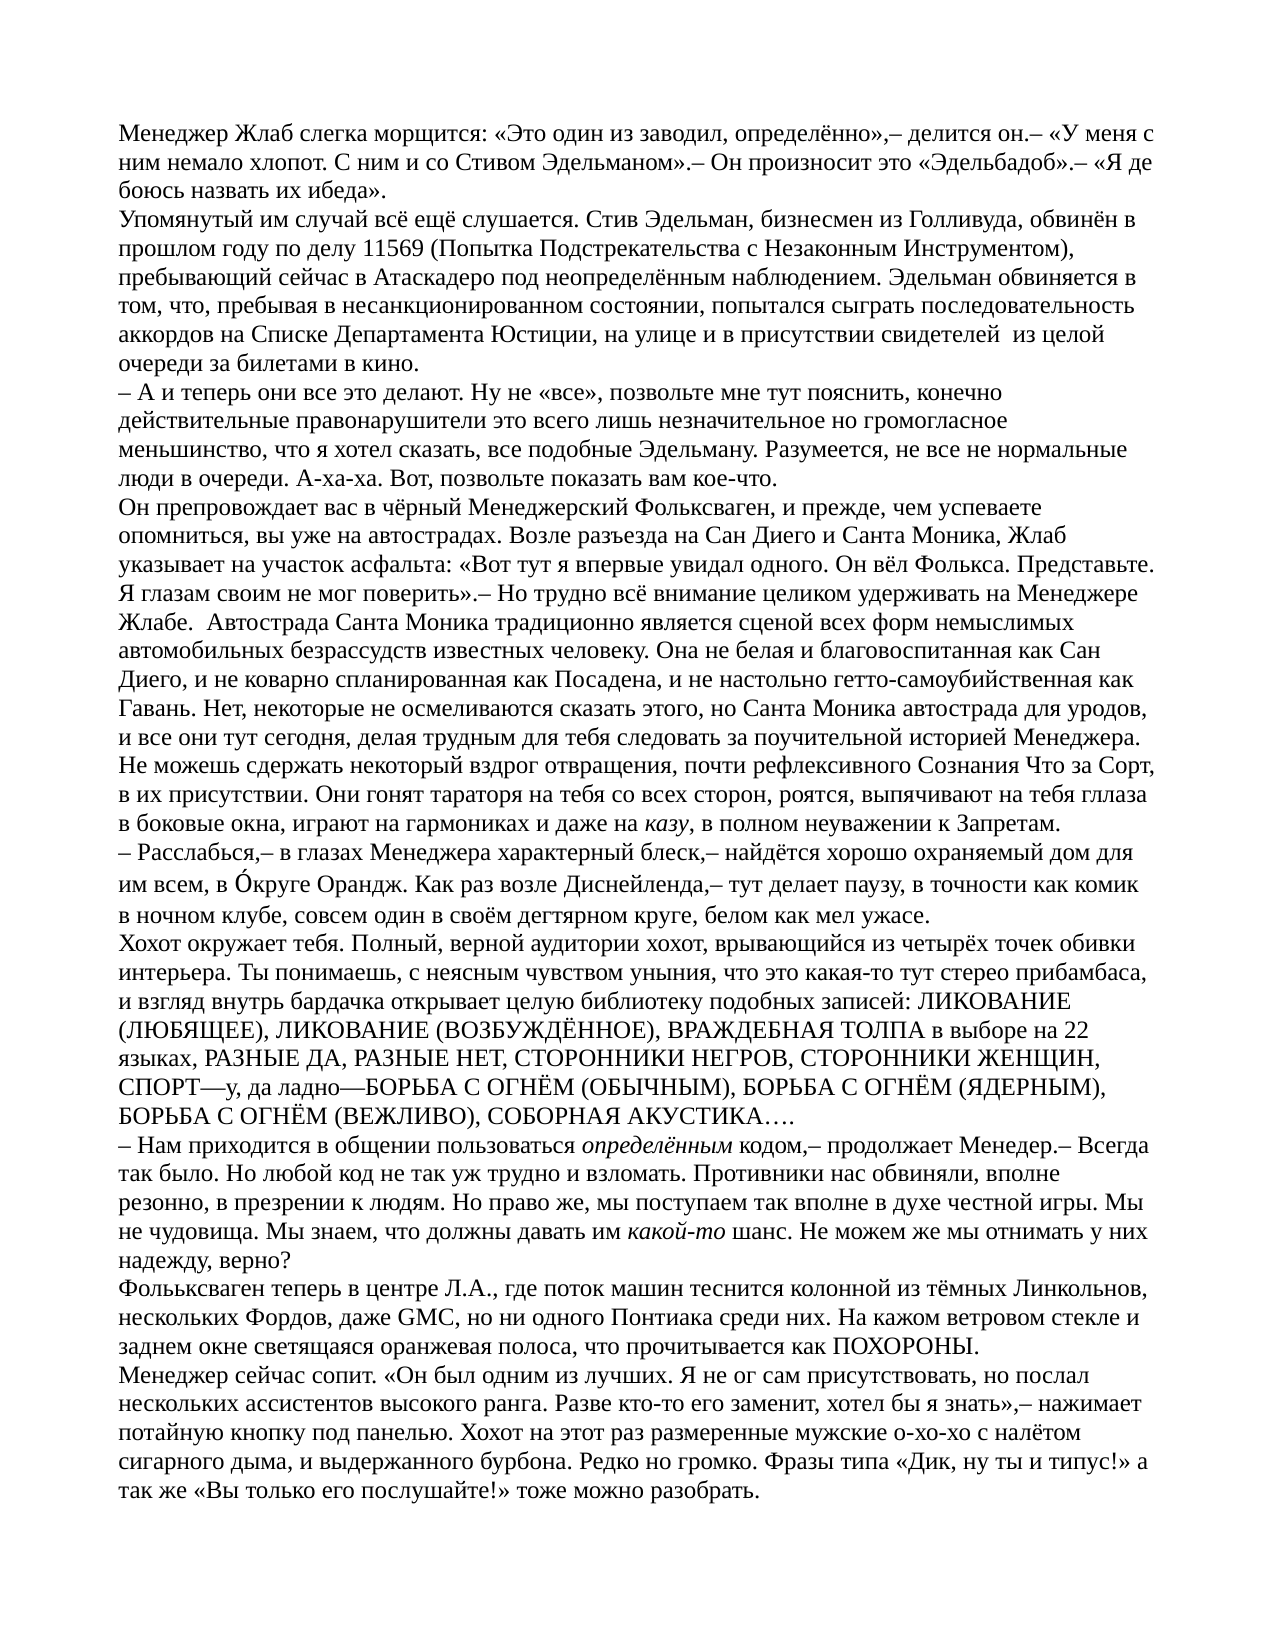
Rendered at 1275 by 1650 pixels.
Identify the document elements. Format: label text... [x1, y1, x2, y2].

text – Нам приходится в общении пользоваться определённым кодом,– продолжает Менедер.– Всегда так было. Но любой код не так уж трудно и взломать. Противники нас обвиняли, вполне резонно, в презрении к людям. Но право же, мы поступаем так вполне в духе честной игры. Мы не чудовища. Мы знаем, что должны давать им какой-то шанс. Не можем же мы отнимать у них надежду, верно? [118, 1130, 1157, 1273]
text – Расслабься,– в глазах Менеджера характерный блеск,– найдётся хорошо охраняемый дом для им всем, в О́круге Орандж. Как раз возле Диснейленда,– тут делает паузу, в точности как комик в ночном клубе, совсем один в своём дегтярном круге, белом как мел ужасе. [118, 837, 1157, 928]
text Фолььксваген теперь в центре Л.А., где поток машин теснится колонной из тёмных Линкольнов, нескольких Фордов, даже GMC, но ни одного Понтиака среди них. На кажом ветровом стекле и заднем окне светящаяся оранжевая полоса, что прочитывается как ПОХОРОНЫ. [118, 1273, 1157, 1360]
text Менеджер Жлаб слегка морщится: «Это один из заводил, определённо»,– делится он.– «У меня с ним немало хлопот. С ним и со Стивом Эдельманом».– Он произносит это «Эдельбадоб».– «Я де боюсь назвать их ибеда». [118, 118, 1157, 204]
text Он препровождает вас в чёрный Менеджерский Фольксваген, и прежде, чем успеваете опомниться, вы уже на автострадах. Возле разъезда на Сан Диего и Санта Моника, Жлаб указывает на участок асфальта: «Вот тут я впервые увидал одного. Он вёл Фолькса. Представьте. Я глазам своим не мог поверить».– Но трудно всё внимание целиком удерживать на Менеджере Жлабе. Автострада Санта Моника традиционно является сценой всех форм немыслимых автомобильных безрассудств известных человеку. Она не белая и благовоспитанная как Сан Диего, и не коварно спланированная как Посадена, и не настольно гетто-самоубийственная как Гавань. Нет, некоторые не осмеливаются сказать этого, но Санта Моника автострада для уродов, и все они тут сегодня, делая трудным для тебя следовать за поучительной историей Менеджера. Не можешь сдержать некоторый вздрог отвращения, почти рефлексивного Сознания Что за Сорт, в их присутствии. Они гонят тараторя на тебя со всех сторон, роятся, выпячивают на тебя гллаза в боковые окна, играют на гармониках и даже на казу, в полном неуважении к Запретам. [118, 492, 1157, 837]
text Упомянутый им случай всё ещё слушается. Стив Эдельман, бизнесмен из Голливуда, обвинён в прошлом году по делу 11569 (Попытка Подстрекательства с Незаконным Инструментом), пребывающий сейчас в Атаскадеро под неопределённым наблюдением. Эдельман обвиняется в том, что, пребывая в несанкционированном состоянии, попытался сыграть последовательность аккордов на Списке Департамента Юстиции, на улице и в присутствии свидетелей из целой очереди за билетами в кино. [118, 204, 1157, 377]
text Хохот окружает тебя. Полный, верной аудитории хохот, врывающийся из четырёх точек обивки интерьера. Ты понимаешь, с неясным чувством уныния, что это какая-то тут стерео прибамбаса, и взгляд внутрь бардачка открывает целую библиотеку подобных записей: ЛИКОВАНИЕ (ЛЮБЯЩЕЕ), ЛИКОВАНИЕ (ВОЗБУЖДЁННОЕ), ВРАЖДЕБНАЯ ТОЛПА в выборе на 22 языках, РАЗНЫЕ ДА, РАЗНЫЕ НЕТ, СТОРОННИКИ НЕГРОВ, СТОРОННИКИ ЖЕНЩИН, СПОРТ—у, да ладно—БОРЬБА С ОГНЁМ (ОБЫЧНЫМ), БОРЬБА С ОГНЁМ (ЯДЕРНЫМ), БОРЬБА С ОГНЁМ (ВЕЖЛИВО), СОБОРНАЯ АКУСТИКА…. [118, 928, 1157, 1130]
text – А и теперь они все это делают. Ну не «все», позвольте мне тут пояснить, конечно действительные правонарушители это всего лишь незначительное но громогласное меньшинство, что я хотел сказать, все подобные Эдельману. Разумеется, не все не нормальные люди в очереди. А-ха-ха. Вот, позвольте показать вам кое-что. [118, 377, 1157, 492]
text Менеджер сейчас сопит. «Он был одним из лучших. Я не ог сам присутствовать, но послал нескольких ассистентов высокого ранга. Разве кто-то его заменит, хотел бы я знать»,– нажимает потайную кнопку под панелью. Хохот на этот раз размеренные мужские о-хо-хо с налётом сигарного дыма, и выдержанного бурбона. Редко но громко. Фразы типа «Дик, ну ты и типус!» а так же «Вы только его послушайте!» тоже можно разобрать. [118, 1360, 1157, 1503]
